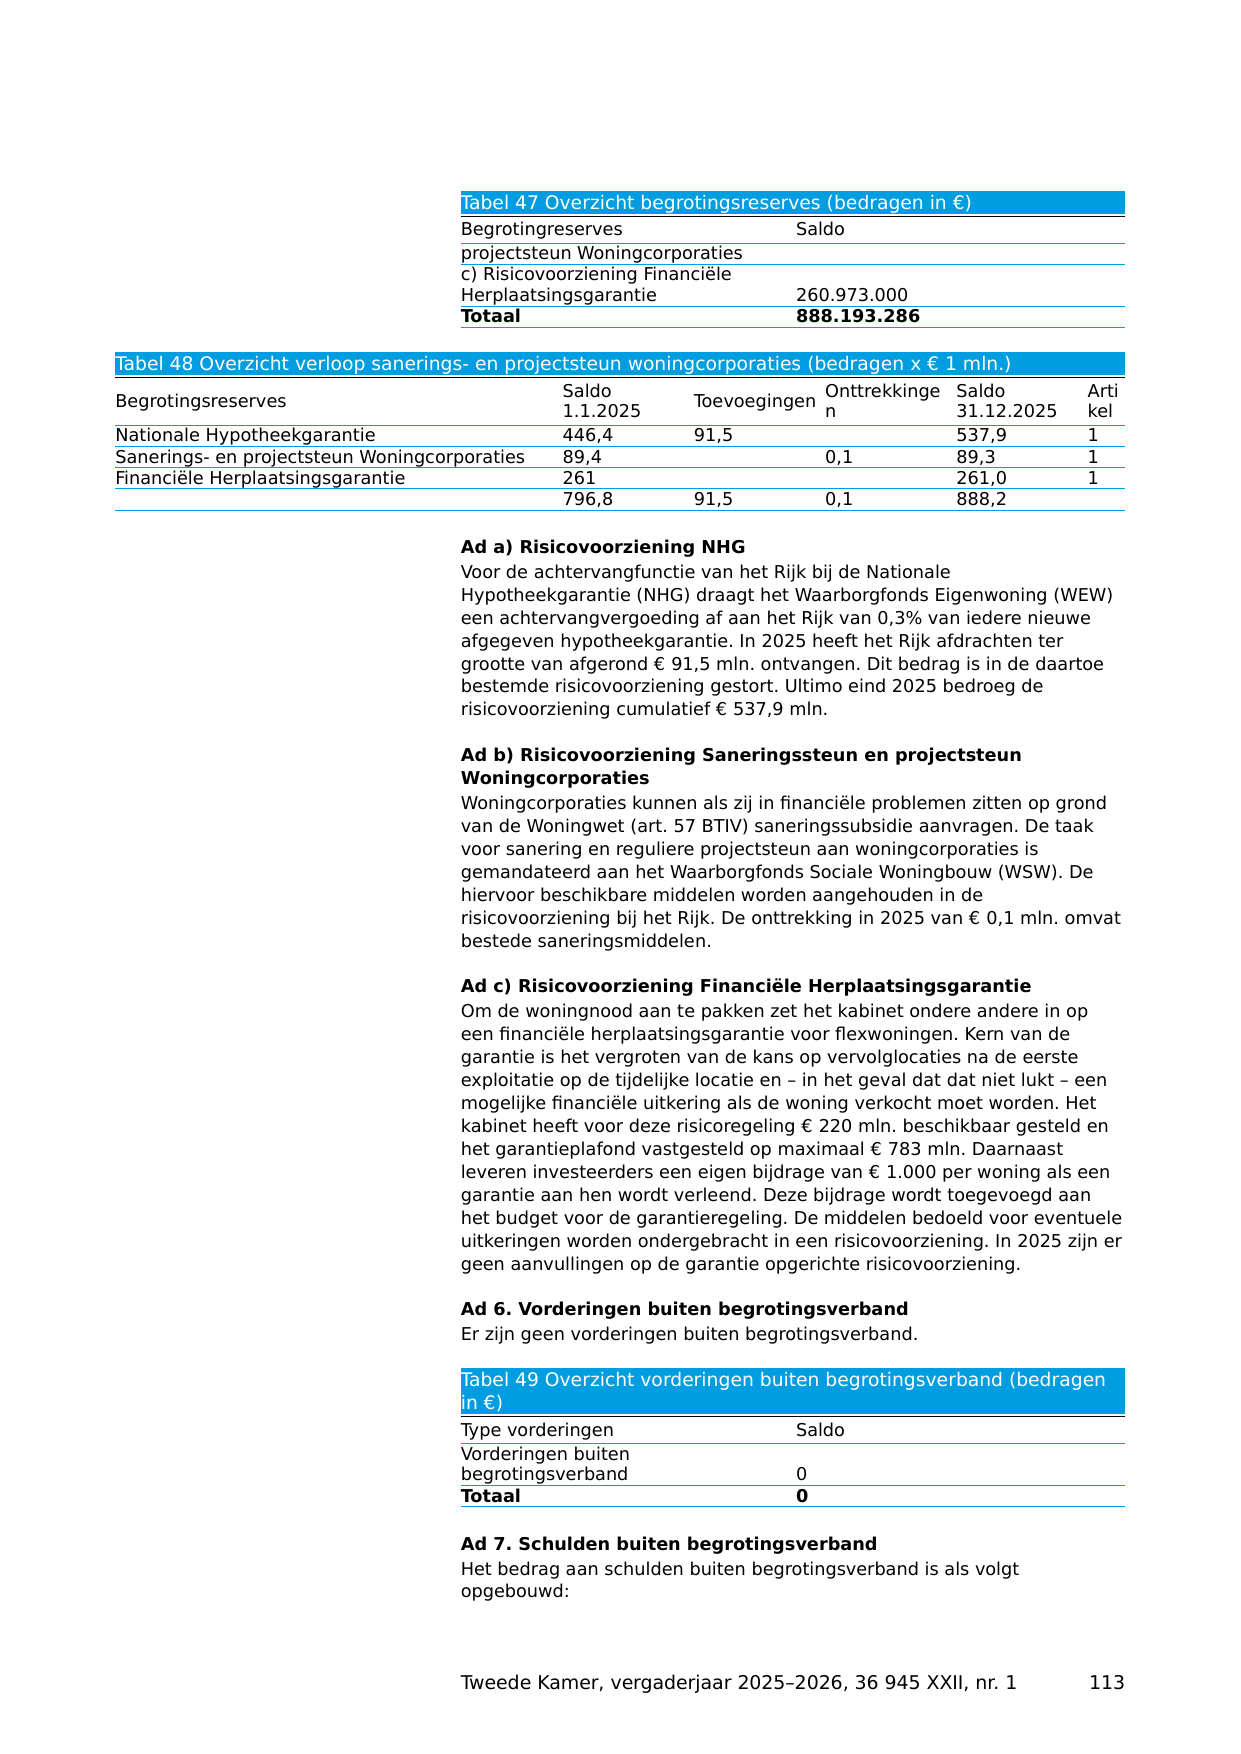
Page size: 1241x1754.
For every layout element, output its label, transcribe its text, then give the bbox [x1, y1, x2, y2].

table_cell [793, 244, 1125, 264]
table_cell 89,4 [560, 447, 691, 467]
table_cell 537,9 [953, 426, 1084, 446]
table_cell [822, 468, 953, 488]
text Ad a) Risicovoorziening NHG [461, 535, 1125, 558]
table_cell [822, 426, 953, 446]
text Er zijn geen vorderingen buiten begrotingsverband. [461, 1322, 1125, 1345]
table_cell 260.973.000 [793, 265, 1125, 306]
text Woningcorporaties kunnen als zij in financiële problemen zitten op grond van de Woningwet (art. 57 BTIV) saneringssubsidie aanvragen. De taak voor sanering en reguliere projectsteun aan woningcorporaties is gemandateerd aan het Waarborgfonds Sociale Woningbouw (WSW). De hiervoor beschikbare middelen worden aangehouden in de risicovoorziening bij het Rijk. De onttrekking in 2025 van € 0,1 mln. omvat bestede saneringsmiddelen. [461, 791, 1125, 952]
table_cell Saldo [793, 217, 1125, 243]
table_cell 888,2 [953, 489, 1084, 509]
table_cell Saldo 31.12.2025 [953, 378, 1084, 425]
text Ad 6. Vorderingen buiten begrotingsverband [461, 1297, 1125, 1320]
table_cell Nationale Hypotheekgarantie [115, 426, 559, 446]
table_cell [691, 447, 822, 467]
table_cell Sanerings- en projectsteun Woningcorporaties [115, 447, 559, 467]
text Ad b) Risicovoorziening Saneringssteun en projectsteun Woningcorporaties [461, 743, 1125, 789]
table_cell Onttrekkingen [822, 378, 953, 425]
table_cell 0,1 [822, 447, 953, 467]
text Ad 7. Schulden buiten begrotingsverband [461, 1532, 1125, 1554]
table_cell Financiële Herplaatsingsgarantie [115, 468, 559, 488]
table_cell Vorderingen buiten begrotingsverband [461, 1444, 793, 1485]
table_cell 261,0 [953, 468, 1084, 488]
table_cell 1 [1085, 426, 1125, 446]
table_cell 0 [793, 1486, 1125, 1506]
text Om de woningnood aan te pakken zet het kabinet ondere andere in op een financiële herplaatsingsgarantie voor flexwoningen. Kern van de garantie is het vergroten van de kans op vervolglocaties na de eerste exploitatie op de tijdelijke locatie en – in het geval dat dat niet lukt – een mogelijke financiële uitkering als de woning verkocht moet worden. Het kabinet heeft voor deze risicoregeling € 220 mln. beschikbaar gesteld en het garantieplafond vastgesteld op maximaal € 783 mln. Daarnaast leveren investeerders een eigen bijdrage van € 1.000 per woning als een garantie aan hen wordt verleend. Deze bijdrage wordt toegevoegd aan het budget voor de garantieregeling. De middelen bedoeld voor eventuele uitkeringen worden ondergebracht in een risicovoorziening. In 2025 zijn er geen aanvullingen op de garantie opgerichte risicovoorziening. [461, 999, 1125, 1274]
table_cell Artikel [1085, 378, 1125, 425]
table_cell Begrotingreserves [461, 217, 793, 243]
text Het bedrag aan schulden buiten begrotingsverband is als volgt opgebouwd: [461, 1557, 1125, 1602]
table_cell 796,8 [560, 489, 691, 509]
table_cell Totaal [461, 1486, 793, 1506]
table_cell [691, 468, 822, 488]
table_cell Type vorderingen [461, 1417, 793, 1443]
text Ad c) Risicovoorziening Financiële Herplaatsingsgarantie [461, 974, 1125, 997]
table_cell 0,1 [822, 489, 953, 509]
table_cell 0 [793, 1444, 1125, 1485]
table_cell 91,5 [691, 489, 822, 509]
table_cell [115, 489, 559, 509]
table_cell Toevoegingen [691, 378, 822, 425]
table_cell 91,5 [691, 426, 822, 446]
table_cell Saldo [793, 1417, 1125, 1443]
table_cell [1085, 489, 1125, 509]
table_cell c) Risicovoorziening Financiële Herplaatsingsgarantie [461, 265, 793, 306]
table_cell 446,4 [560, 426, 691, 446]
table_cell Saldo 1.1.2025 [560, 378, 691, 425]
table_cell 1 [1085, 468, 1125, 488]
table_cell 1 [1085, 447, 1125, 467]
table_cell projectsteun Woningcorporaties [461, 244, 793, 264]
table_cell 89,3 [953, 447, 1084, 467]
table_cell 888.193.286 [793, 307, 1125, 327]
table_cell Totaal [461, 307, 793, 327]
text Voor de achtervangfunctie van het Rijk bij de Nationale Hypotheekgarantie (NHG) draagt het Waarborgfonds Eigenwoning (WEW) een achtervangvergoeding af aan het Rijk van 0,3% van iedere nieuwe afgegeven hypotheekgarantie. In 2025 heeft het Rijk afdrachten ter grootte van afgerond € 91,5 mln. ontvangen. Dit bedrag is in de daartoe bestemde risicovoorziening gestort. Ultimo eind 2025 bedroeg de risicovoorziening cumulatief € 537,9 mln. [461, 560, 1125, 720]
table_cell Begrotingsreserves [115, 378, 559, 425]
table_cell 261 [560, 468, 691, 488]
